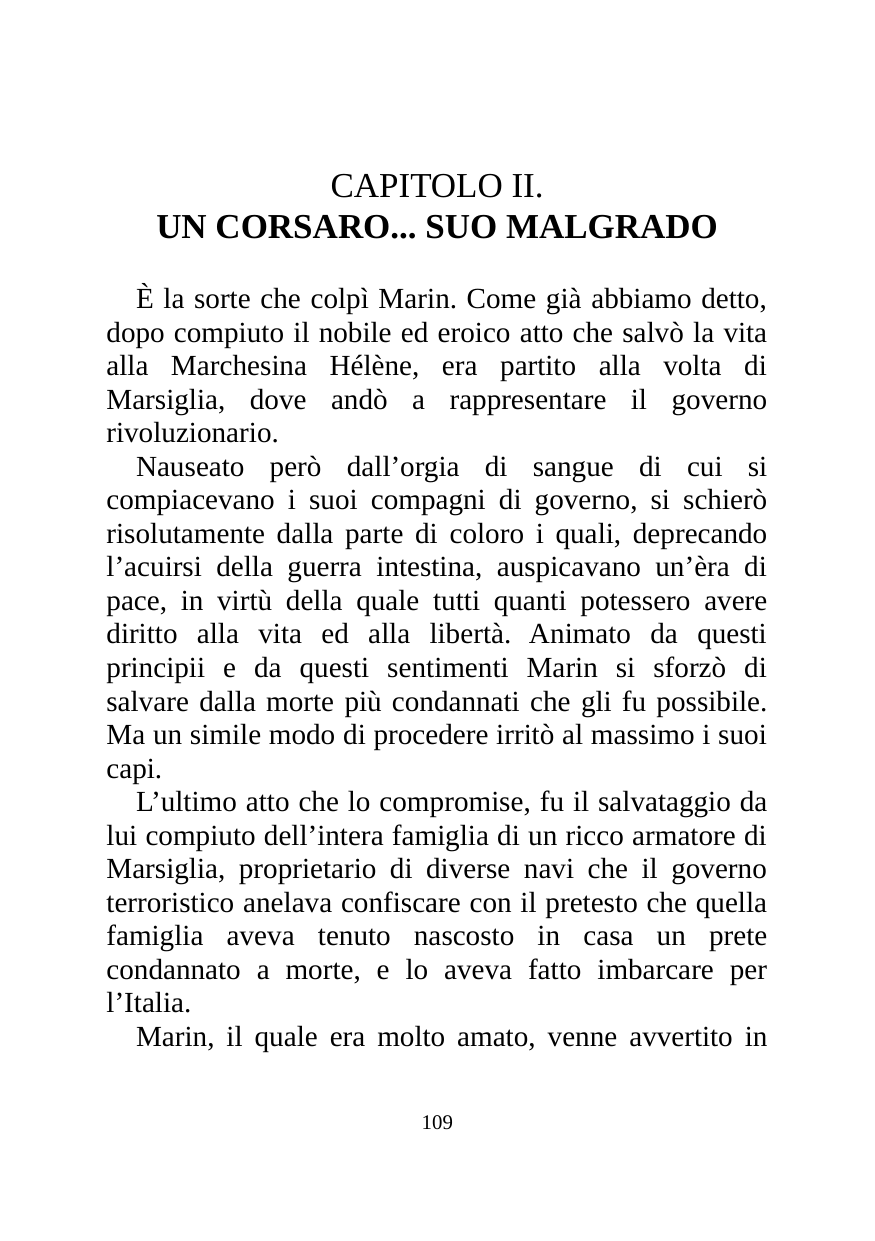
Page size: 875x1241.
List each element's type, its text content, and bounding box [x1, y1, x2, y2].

text Marin, il quale era molto amato, venne avvertito in [106, 1019, 768, 1053]
text L’ultimo atto che lo compromise, fu il salvataggio da lui compiuto dell’intera famiglia di un ricco armatore di Marsiglia, proprietario di diverse navi che il governo terroristico anelava confiscare con il pretesto che quella famiglia aveva tenuto nascosto in casa un prete condannato a morte, e lo aveva fatto imbarcare per l’Italia. [106, 784, 768, 1019]
text Nauseato però dall’orgia di sangue di cui si compiacevano i suoi compagni di governo, si schierò risolutamente dalla parte di coloro i quali, deprecando l’acuirsi della guerra intestina, auspicavano un’èra di pace, in virtù della quale tutti quanti potessero avere diritto alla vita ed alla libertà. Animato da questi principii e da questi sentimenti Marin si sforzò di salvare dalla morte più condannati che gli fu possibile. Ma un simile modo di procedere irritò al massimo i suoi capi. [106, 449, 768, 784]
text È la sorte che colpì Marin. Come già abbiamo detto, dopo compiuto il nobile ed eroico atto che salvò la vita alla Marchesina Hélène, era partito alla volta di Marsiglia, dove andò a rappresentare il governo rivoluzionario. [106, 281, 768, 449]
subtitle CAPITOLO II. UN CORSARO... SUO MALGRADO [106, 165, 768, 246]
